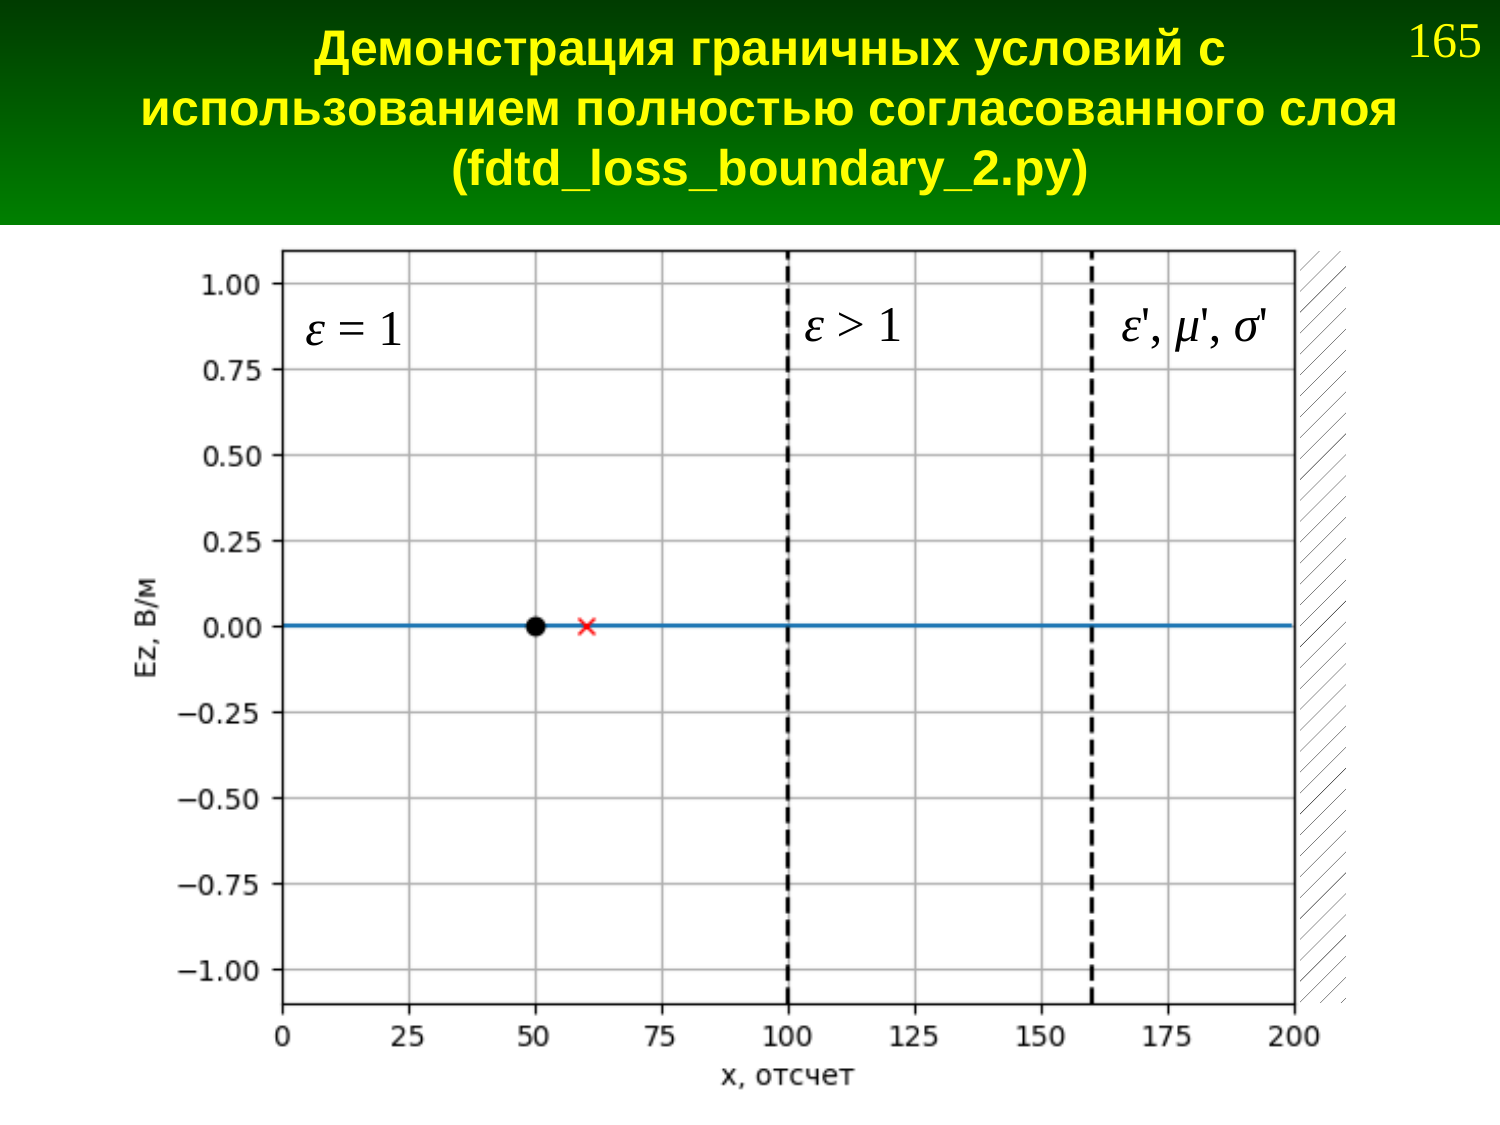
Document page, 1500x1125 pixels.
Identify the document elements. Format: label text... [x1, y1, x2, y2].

picture [119, 234, 1334, 1112]
text_box ε', μ', σ' [1106, 283, 1283, 359]
title Демонстрация граничных условий с использованием полностью согласованного слоя (fdtd_loss_boundary_2.py) [100, 7, 1441, 204]
text_box ε > 1 [789, 283, 919, 359]
text_box [1299, 250, 1347, 1004]
text_box ε = 1 [290, 287, 420, 363]
